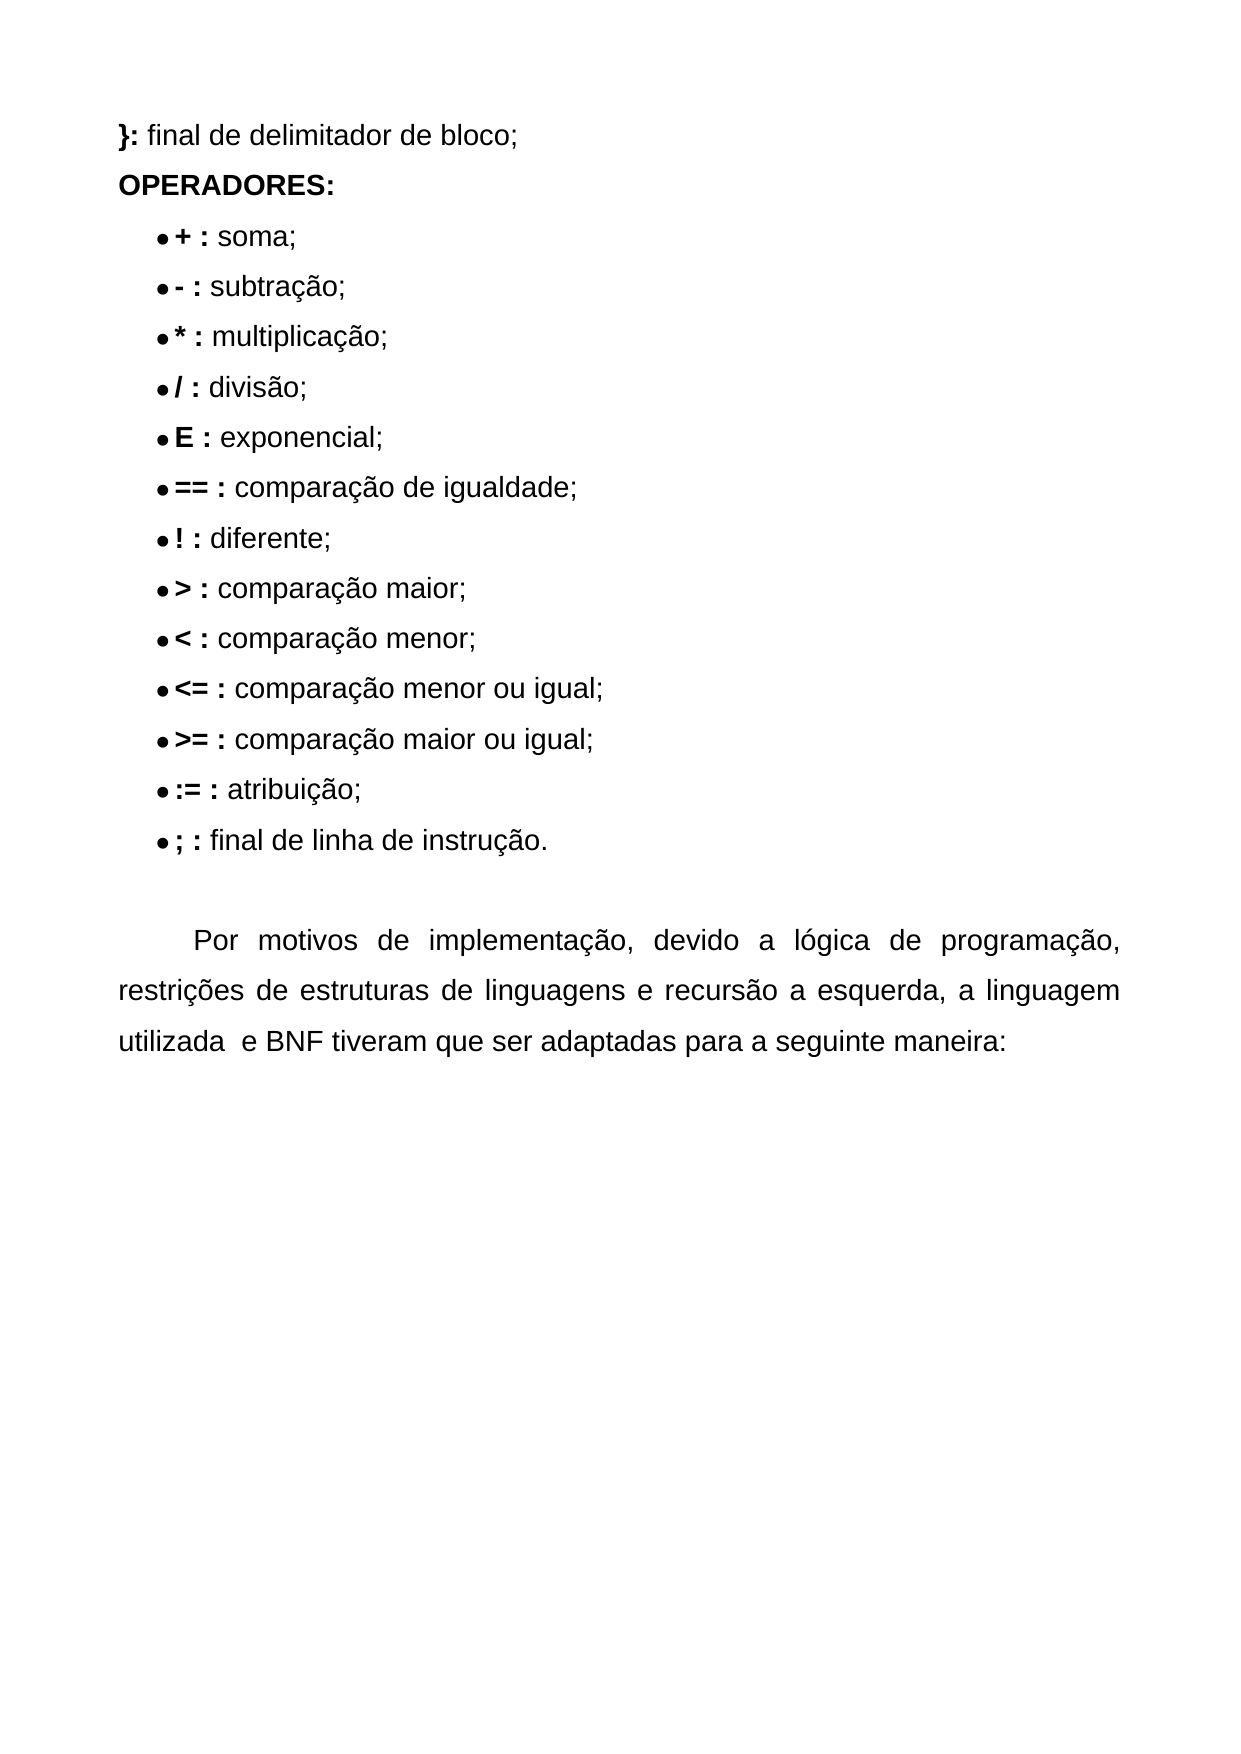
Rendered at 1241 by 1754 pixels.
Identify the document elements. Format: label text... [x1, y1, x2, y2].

list := : atribuição; [156, 772, 1122, 806]
list - : subtração; [156, 269, 1122, 303]
text OPERADORES: [118, 168, 1122, 202]
list <= : comparação menor ou igual; [156, 672, 1122, 705]
list E : exponencial; [156, 420, 1122, 453]
list > : comparação maior; [156, 571, 1122, 604]
list == : comparação de igualdade; [156, 470, 1122, 504]
text Por motivos de implementação, devido a lógica de programação, restrições de estruturas de linguagens e recursão a esquerda, a linguagem utilizada e BNF tiveram que ser adaptadas para a seguinte maneira: [118, 923, 1122, 1057]
list * : multiplicação; [156, 319, 1122, 353]
list >= : comparação maior ou igual; [156, 722, 1122, 755]
list + : soma; [156, 219, 1122, 252]
text }: final de delimitador de bloco; [118, 118, 1122, 152]
list ; : final de linha de instrução. [156, 822, 1122, 856]
list < : comparação menor; [156, 621, 1122, 655]
list ! : diferente; [156, 521, 1122, 554]
list / : divisão; [156, 370, 1122, 403]
